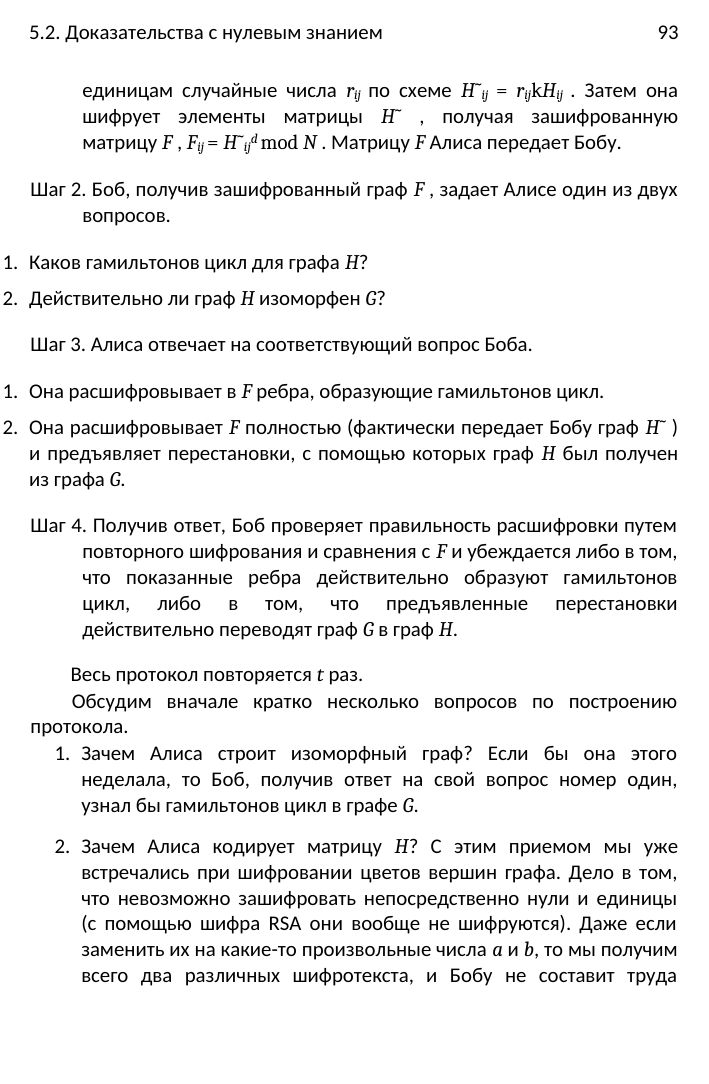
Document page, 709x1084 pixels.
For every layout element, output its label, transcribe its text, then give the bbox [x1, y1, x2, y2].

list Действительно ли граф H изоморфен G? [2, 285, 678, 310]
text Шаг 3. Алиса отвечает на соответствующий вопрос Боба. [30, 332, 678, 357]
list Она расшифровывает F полностью (фактически передает Бобу граф H˜ ) и предъявляет перестановки, с помощью которых граф H был получен из графа G. [2, 414, 678, 491]
list Зачем Алиса кодирует матрицу H? С этим приемом мы уже встречались при шифровании цветов вершин графа. Дело в том, что невозможно зашифровать непосредственно нули и единицы (с помощью шифра RSA они вообще не шифруются). Даже если заменить их на какие-то произвольные числа a и b, то мы получим всего два различных шифротекста, и Бобу не составит труда [54, 833, 678, 988]
text Шаг 4. Получив ответ, Боб проверяет правильность расшифровки путем повторного шифрования и сравнения с F и убеждается либо в том, что показанные ребра действительно образуют гамильтонов цикл, либо в том, что предъявленные перестановки действительно переводят граф G в граф H. [30, 513, 678, 641]
text Шаг 2. Боб, получив зашифрованный граф F , задает Алисе один из двух вопросов. [30, 176, 678, 227]
list Она расшифровывает в F ребра, образующие гамильтонов цикл. [2, 378, 678, 403]
list Зачем Алиса строит изоморфный граф? Если бы она этого неделала, то Боб, получив ответ на свой вопрос номер один, узнал бы гамильтонов цикл в графе G. [54, 740, 678, 817]
text Обсудим вначале кратко несколько вопросов по построению протокола. [30, 688, 678, 739]
list Каков гамильтонов цикл для графа H? [2, 249, 678, 274]
text Весь протокол повторяется t раз. [70, 662, 678, 687]
text единицам случайные числа rij по схеме H˜ij = rijkHij . Затем она шифрует элементы матрицы H˜ , получая зашифрованную матрицу F , Fij = H˜ijd mod N . Матрицу F Алиса передает Бобу. [30, 78, 678, 155]
